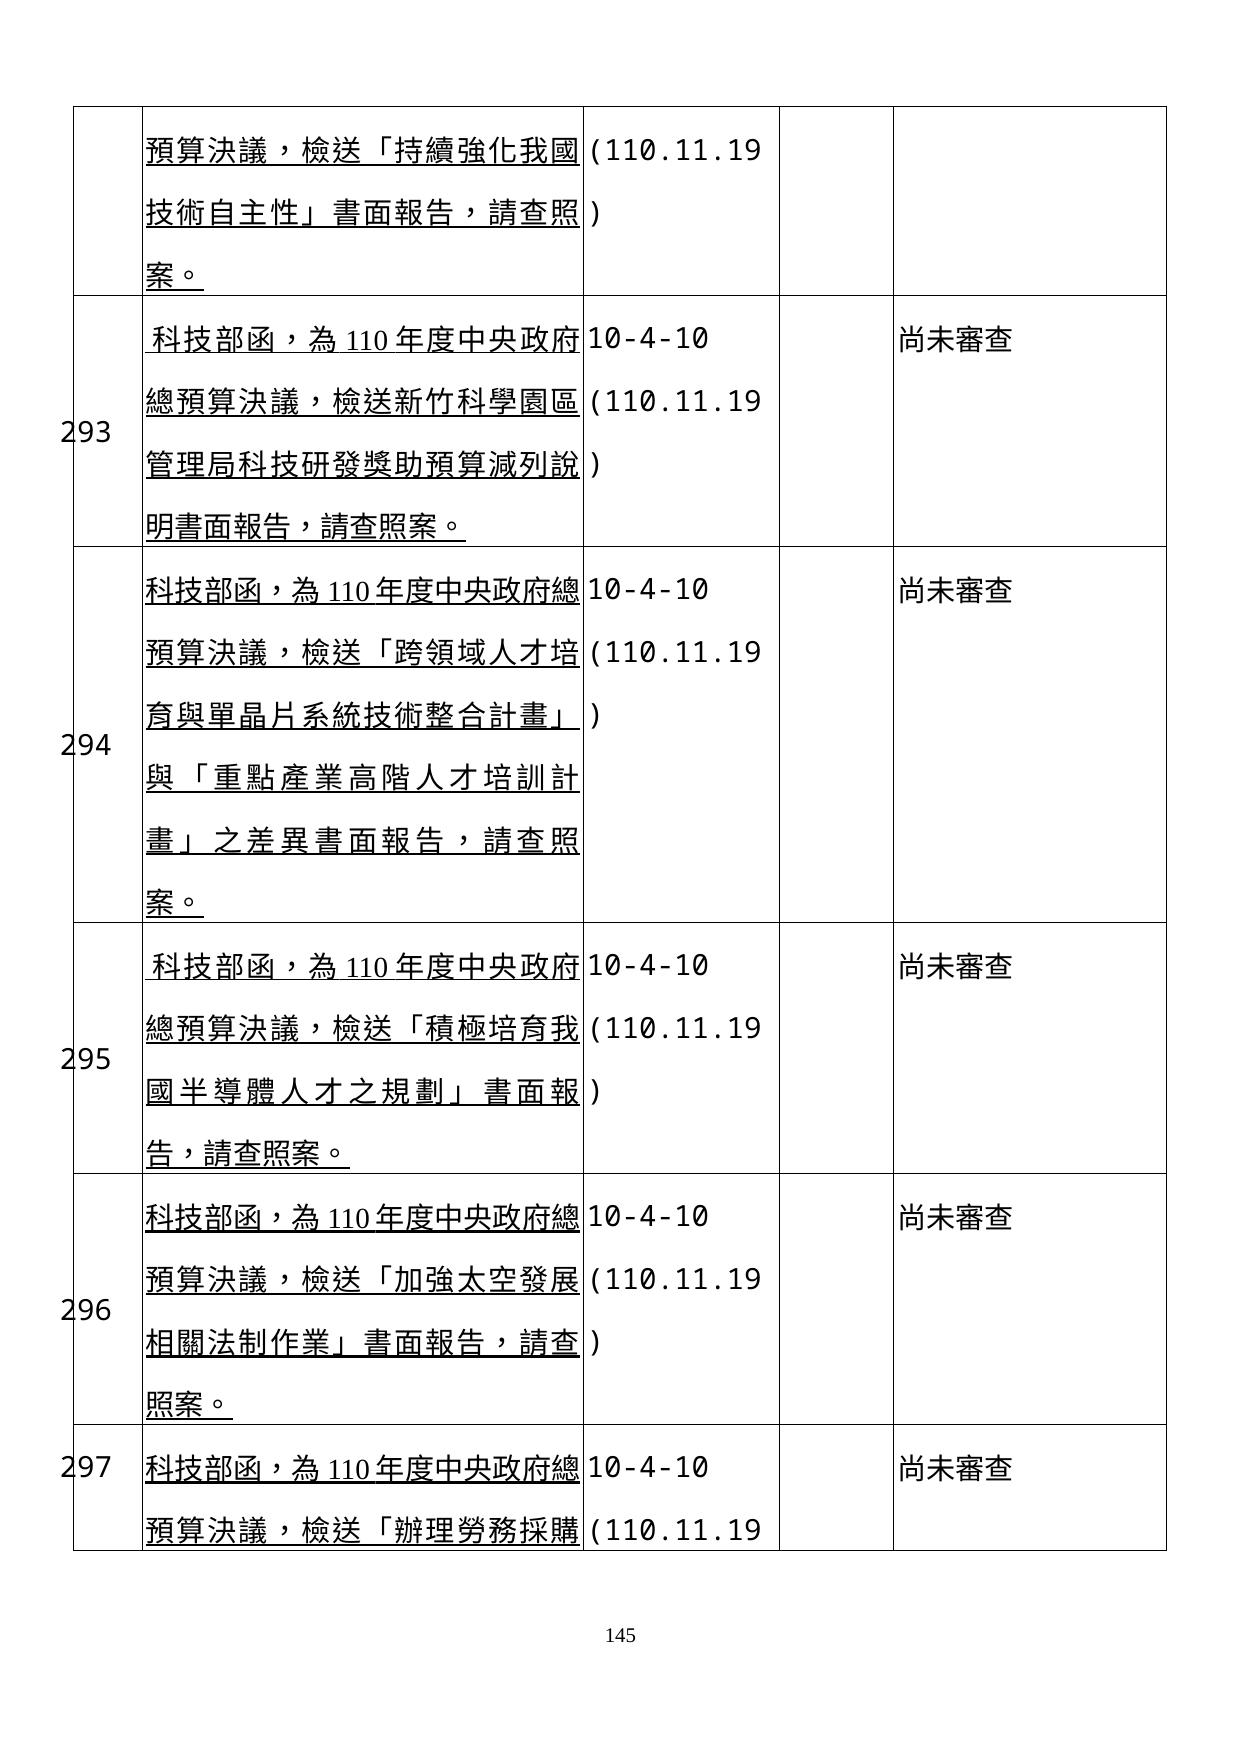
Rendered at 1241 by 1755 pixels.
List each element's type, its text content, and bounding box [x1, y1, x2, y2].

table_cell [780, 107, 893, 294]
table_cell [74, 547, 142, 922]
table_cell 10-4-10 (110.11.19) [584, 1174, 779, 1424]
table_cell [780, 923, 893, 1173]
table_cell 10-4-10 (110.11.19 [584, 1425, 779, 1550]
table_cell [780, 1425, 893, 1550]
table_cell 預算決議，檢送「持續強化我國技術自主性」書面報告，請查照案。 [143, 107, 583, 294]
table_cell 10-4-10 (110.11.19) [584, 547, 779, 922]
table_cell [780, 1174, 893, 1424]
table_cell 尚未審查 [894, 1425, 1166, 1550]
table_cell [74, 296, 142, 546]
table_cell [894, 107, 1166, 294]
table_cell 尚未審查 [894, 923, 1166, 1173]
table_cell 尚未審查 [894, 296, 1166, 546]
table_cell [780, 296, 893, 546]
table_cell 尚未審查 [894, 547, 1166, 922]
table_cell 尚未審查 [894, 1174, 1166, 1424]
table_cell 10-4-10 (110.11.19) [584, 923, 779, 1173]
table_cell [74, 1174, 142, 1424]
table_cell [74, 107, 142, 294]
table_cell 科技部函，為110年度中央政府總預算決議，檢送「跨領域人才培育與單晶片系統技術整合計畫」與「重點產業高階人才培訓計畫」之差異書面報告，請查照案。 [143, 547, 583, 922]
table_cell [780, 547, 893, 922]
table_cell 10-4-10 (110.11.19) [584, 296, 779, 546]
table_cell 科技部函，為110年度中央政府總預算決議，檢送新竹科學園區管理局科技研發獎助預算減列說明書面報告，請查照案。 [143, 296, 583, 546]
table_cell 科技部函，為110年度中央政府總預算決議，檢送「辦理勞務採購 [143, 1425, 583, 1550]
table_cell 科技部函，為110年度中央政府總預算決議，檢送「加強太空發展相關法制作業」書面報告，請查照案。 [143, 1174, 583, 1424]
table_cell [74, 1425, 142, 1550]
table_cell 科技部函，為110年度中央政府總預算決議，檢送「積極培育我國半導體人才之規劃」書面報告，請查照案。 [143, 923, 583, 1173]
table_cell (110.11.19) [584, 107, 779, 294]
table_cell [74, 923, 142, 1173]
